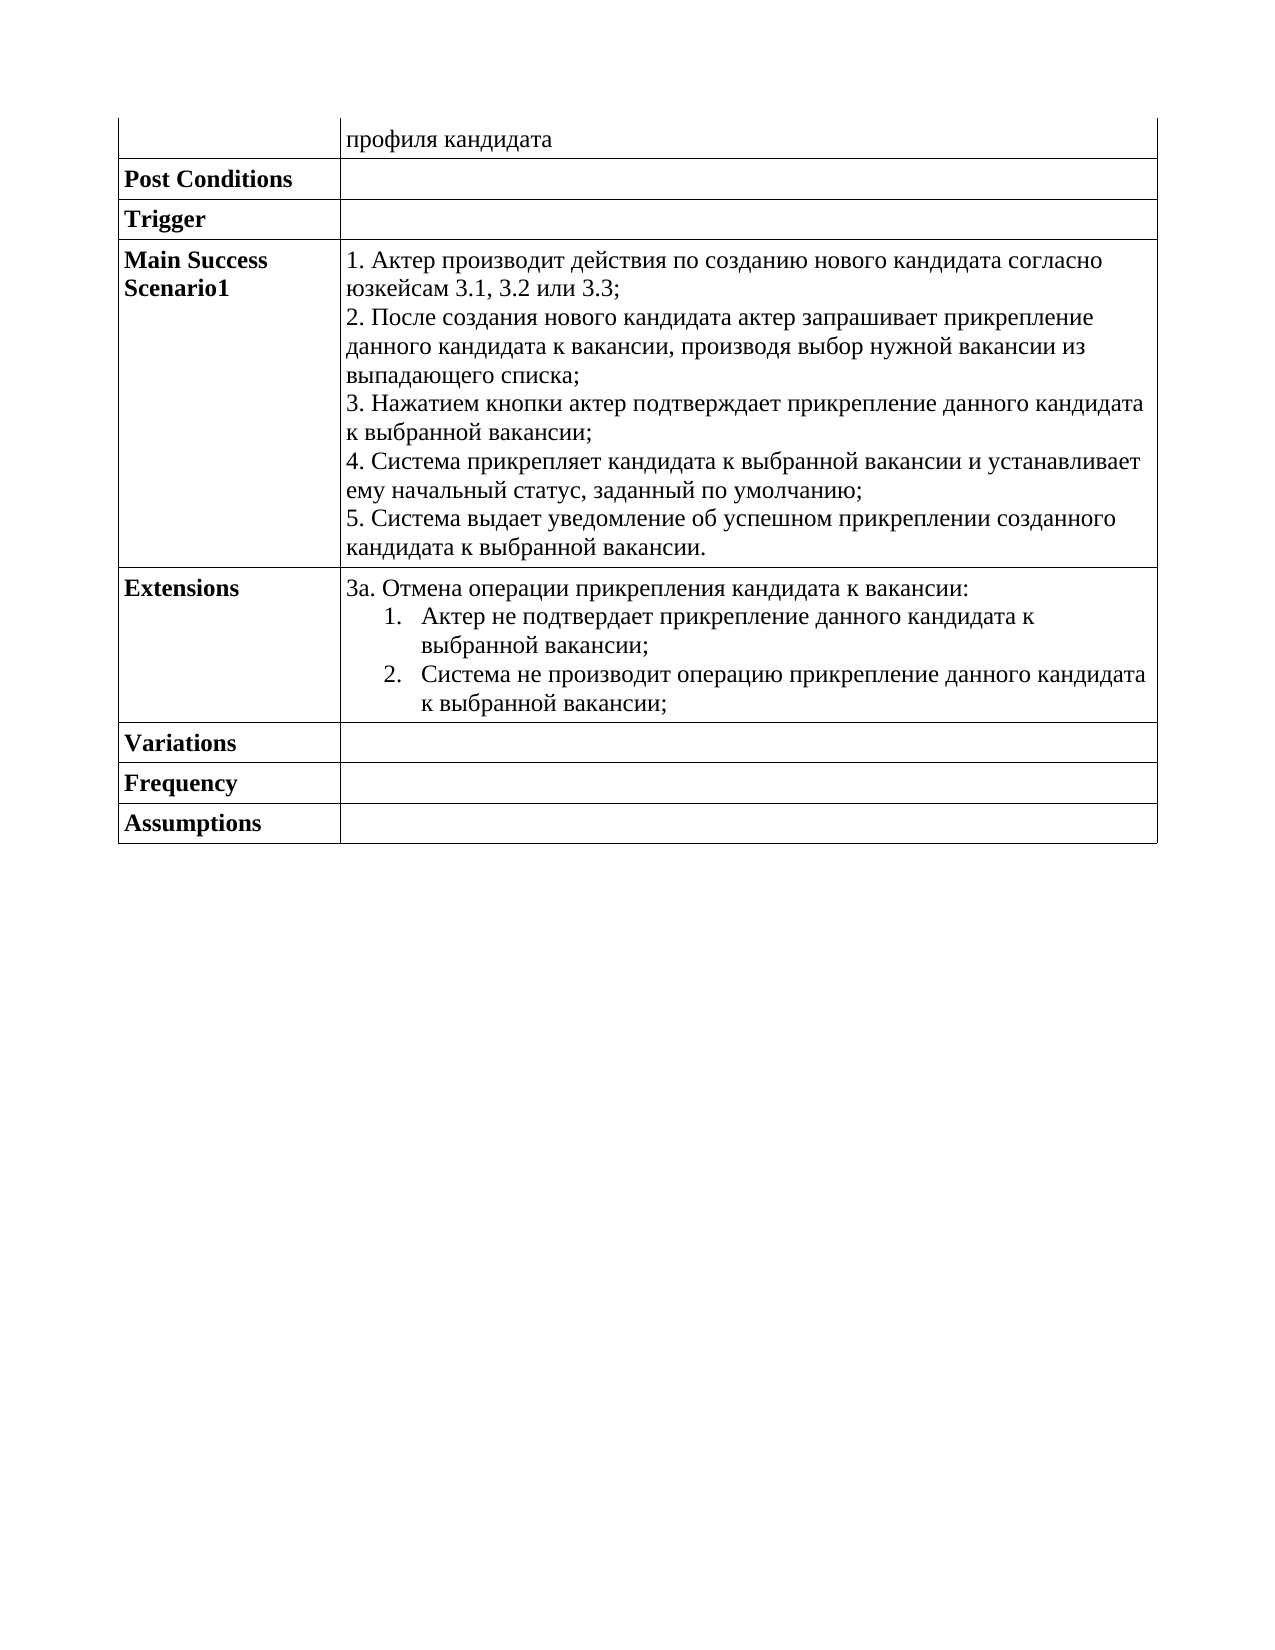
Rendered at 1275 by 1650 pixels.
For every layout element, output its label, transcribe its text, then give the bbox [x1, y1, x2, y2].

table_cell Post Conditions [119, 159, 340, 199]
table_cell [341, 763, 1157, 803]
table_cell 3а. Отмена операции прикрепления кандидата к вакансии: Актер не подтвердает прикрепление данного кандидата к выбранной вакансии; Система не производит операцию прикрепление данного кандидата к выбранной вакансии; [341, 568, 1157, 722]
table_cell Trigger [119, 200, 340, 239]
table_cell [341, 200, 1157, 239]
table_cell [341, 804, 1157, 843]
table_cell Assumptions [119, 804, 340, 843]
table_cell [341, 723, 1157, 762]
table_cell Variations [119, 723, 340, 762]
table_cell Extensions [119, 568, 340, 722]
table_cell Main Success Scenario1 [119, 240, 340, 567]
table_cell [341, 159, 1157, 199]
table_cell 1. Актер производит действия по созданию нового кандидата согласно юзкейсам 3.1, 3.2 или 3.3; 2. После создания нового кандидата актер запрашивает прикрепление данного кандидата к вакансии, производя выбор нужной вакансии из выпадающего списка; 3. Нажатием кнопки актер подтверждает прикрепление данного кандидата к выбранной вакансии; 4. Система прикрепляет кандидата к выбранной вакансии и устанавливает ему начальный статус, заданный по умолчанию; 5. Система выдает уведомление об успешном прикреплении созданного кандидата к выбранной вакансии. [341, 240, 1157, 567]
table_cell [119, 118, 340, 158]
table_cell профиля кандидата [341, 118, 1157, 158]
table_cell Frequency [119, 763, 340, 803]
